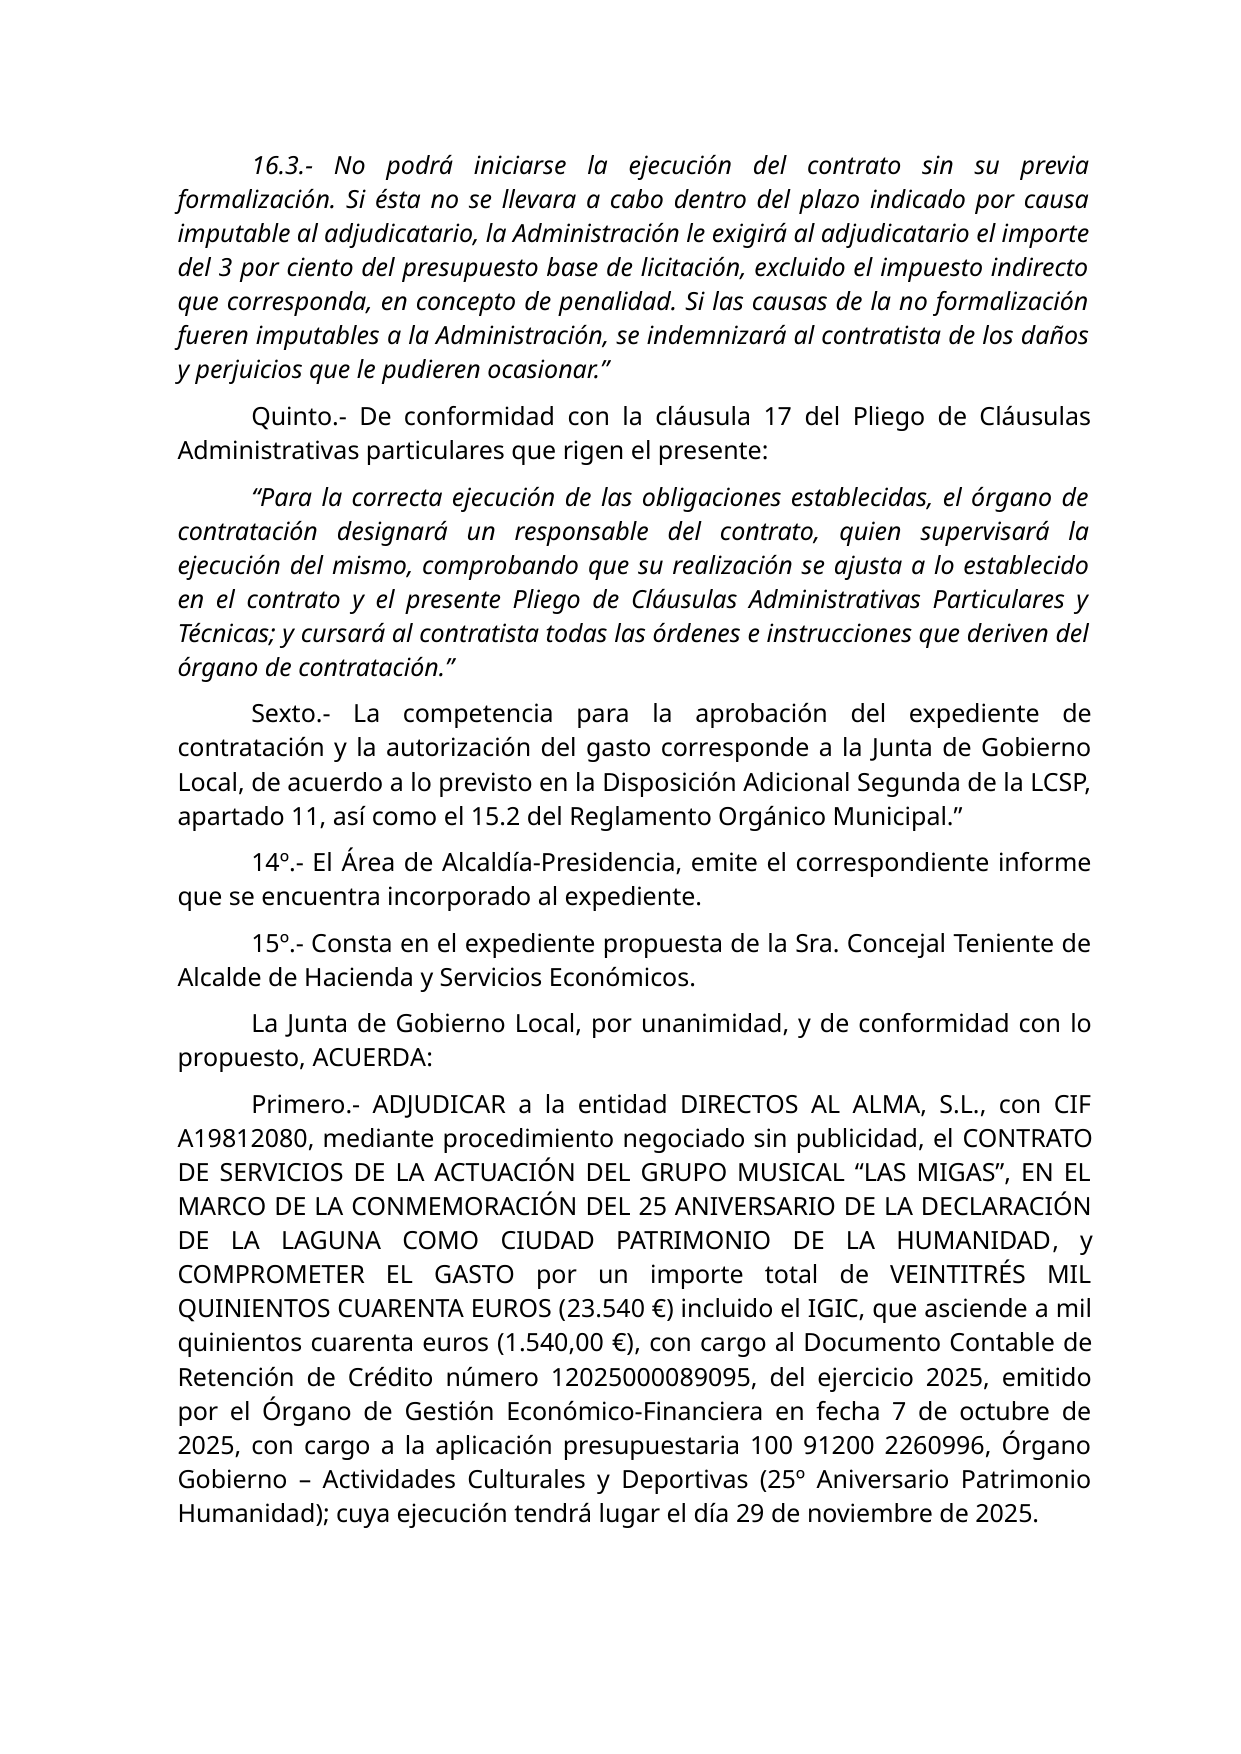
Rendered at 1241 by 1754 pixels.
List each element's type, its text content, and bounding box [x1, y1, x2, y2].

text “Para la correcta ejecución de las obligaciones establecidas, el órgano de contratación designará un responsable del contrato, quien supervisará la ejecución del mismo, comprobando que su realización se ajusta a lo establecido en el contrato y el presente Pliego de Cláusulas Administrativas Particulares y Técnicas; y cursará al contratista todas las órdenes e instrucciones que deriven del órgano de contratación.” [177, 479, 1093, 683]
text Primero.- ADJUDICAR a la entidad DIRECTOS AL ALMA, S.L., con CIF A19812080, mediante procedimiento negociado sin publicidad, el CONTRATO DE SERVICIOS DE LA ACTUACIÓN DEL GRUPO MUSICAL “LAS MIGAS”, EN EL MARCO DE LA CONMEMORACIÓN DEL 25 ANIVERSARIO DE LA DECLARACIÓN DE LA LAGUNA COMO CIUDAD PATRIMONIO DE LA HUMANIDAD, y COMPROMETER EL GASTO por un importe total de VEINTITRÉS MIL QUINIENTOS CUARENTA EUROS (23.540 €) incluido el IGIC, que asciende a mil quinientos cuarenta euros (1.540,00 €), con cargo al Documento Contable de Retención de Crédito número 12025000089095, del ejercicio 2025, emitido por el Órgano de Gestión Económico-Financiera en fecha 7 de octubre de 2025, con cargo a la aplicación presupuestaria 100 91200 2260996, Órgano Gobierno – Actividades Culturales y Deportivas (25º Aniversario Patrimonio Humanidad); cuya ejecución tendrá lugar el día 29 de noviembre de 2025. [177, 1087, 1093, 1529]
text 14º.- El Área de Alcaldía-Presidencia, emite el correspondiente informe que se encuentra incorporado al expediente. [177, 845, 1093, 913]
text 16.3.- No podrá iniciarse la ejecución del contrato sin su previa formalización. Si ésta no se llevara a cabo dentro del plazo indicado por causa imputable al adjudicatario, la Administración le exigirá al adjudicatario el importe del 3 por ciento del presupuesto base de licitación, excluido el impuesto indirecto que corresponda, en concepto de penalidad. Si las causas de la no formalización fueren imputables a la Administración, se indemnizará al contratista de los daños y perjuicios que le pudieren ocasionar.” [177, 148, 1093, 386]
text Quinto.- De conformidad con la cláusula 17 del Pliego de Cláusulas Administrativas particulares que rigen el presente: [177, 398, 1093, 467]
text La Junta de Gobierno Local, por unanimidad, y de conformidad con lo propuesto, ACUERDA: [177, 1006, 1093, 1074]
text 15º.- Consta en el expediente propuesta de la Sra. Concejal Teniente de Alcalde de Hacienda y Servicios Económicos. [177, 925, 1093, 993]
text Sexto.- La competencia para la aprobación del expediente de contratación y la autorización del gasto corresponde a la Junta de Gobierno Local, de acuerdo a lo previsto en la Disposición Adicional Segunda de la LCSP, apartado 11, así como el 15.2 del Reglamento Orgánico Municipal.” [177, 696, 1093, 832]
